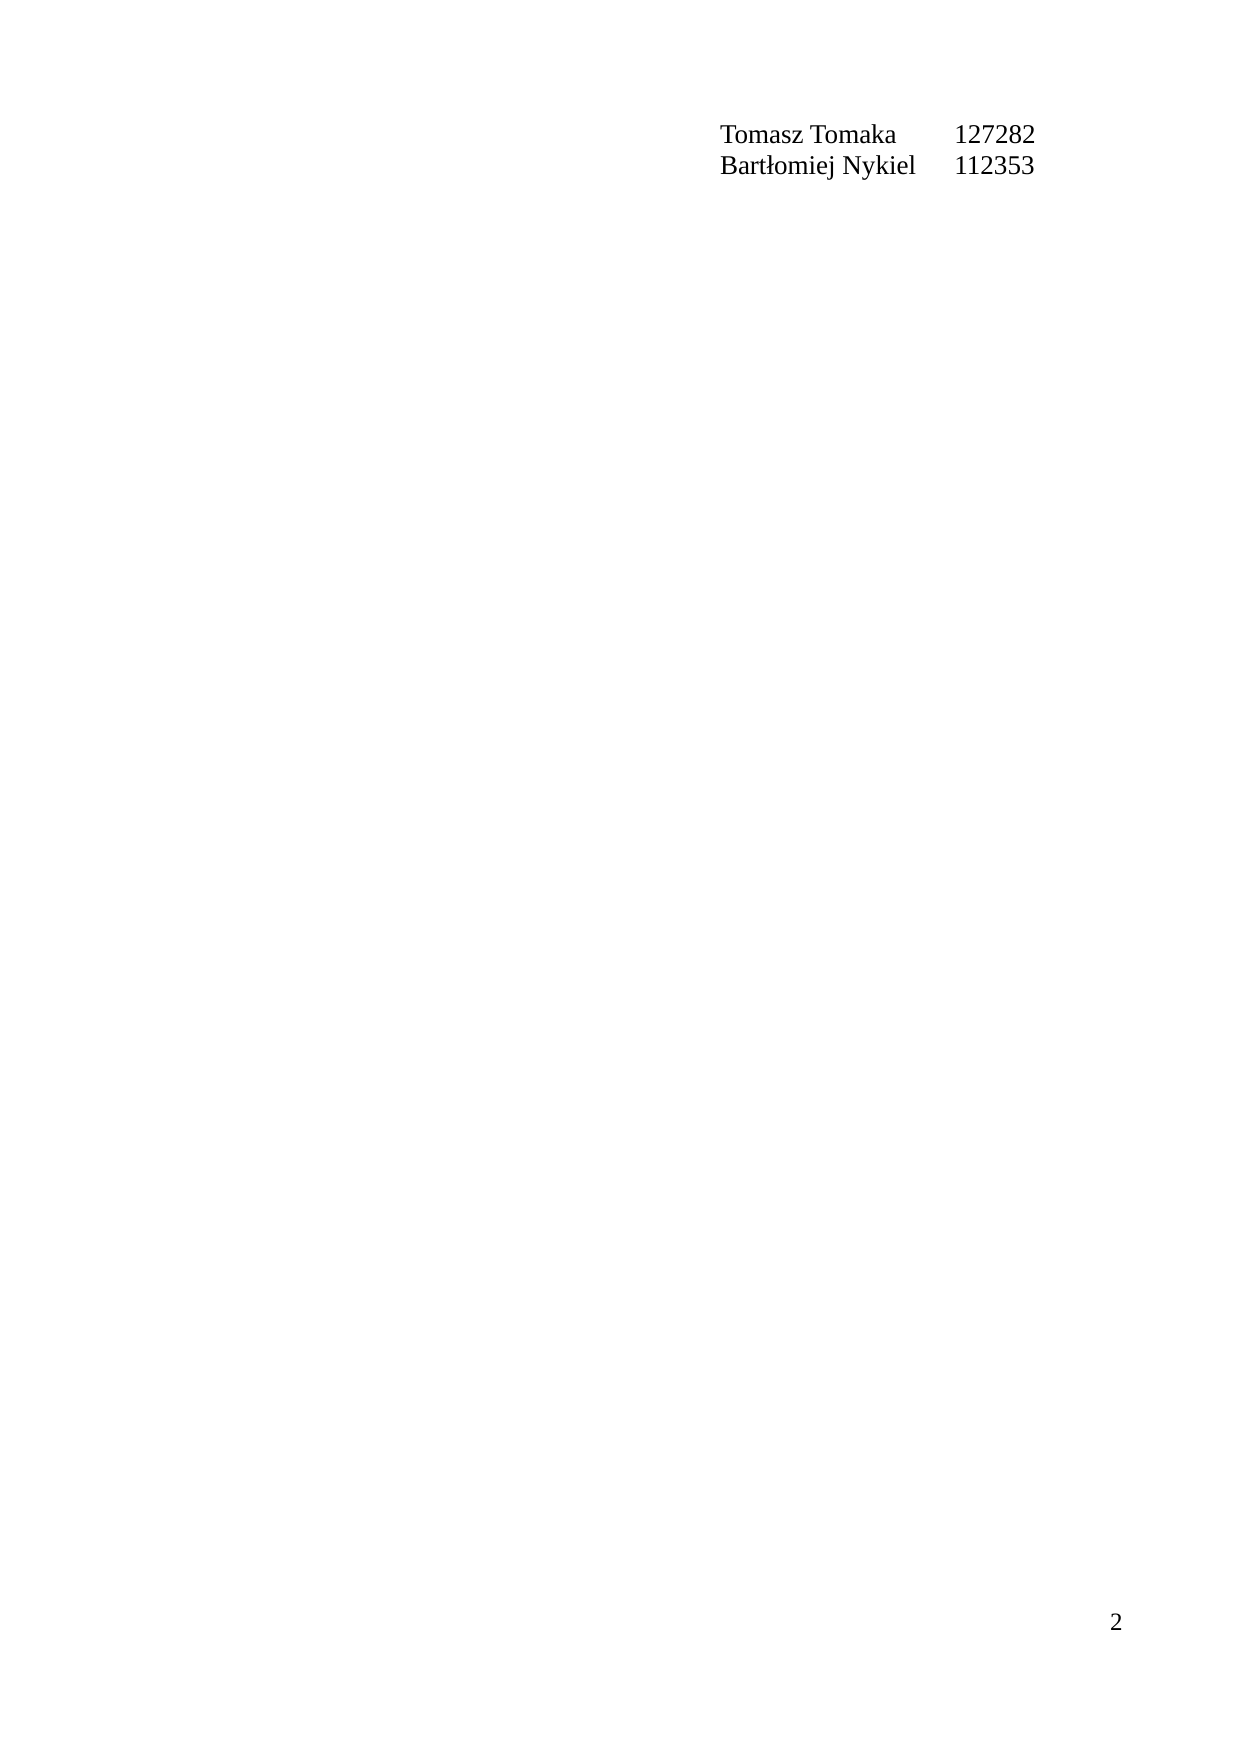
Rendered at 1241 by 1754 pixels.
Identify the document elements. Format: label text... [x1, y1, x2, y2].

text Bartłomiej Nykiel 112353 [118, 149, 1122, 180]
text Tomasz Tomaka 127282 [118, 118, 1122, 149]
